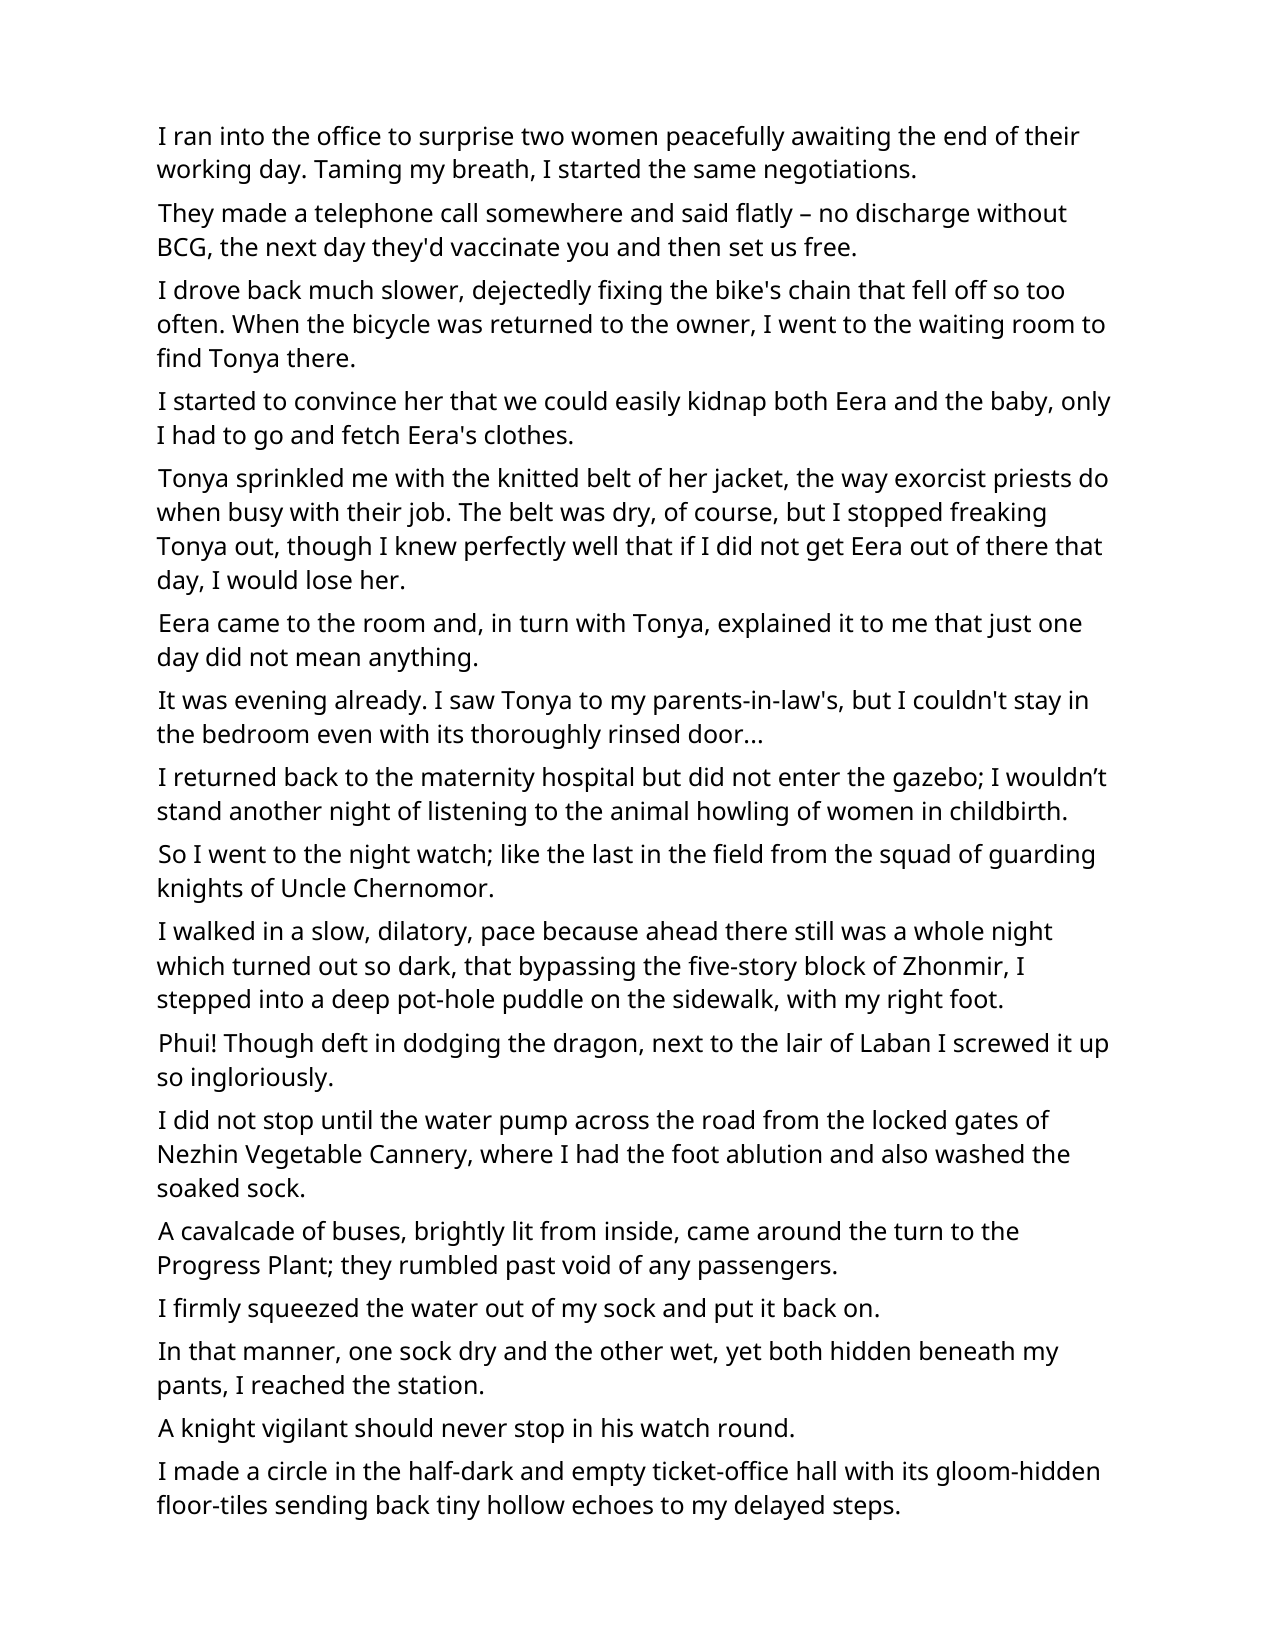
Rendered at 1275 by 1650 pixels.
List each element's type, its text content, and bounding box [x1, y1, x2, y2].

text I ran into the office to surprise two women peacefully awaiting the end of their working day. Taming my breath, I started the same negotiations. [156, 118, 1118, 186]
text I made a circle in the half-dark and empty ticket-office hall with its gloom-hidden floor-tiles sending back tiny hollow echoes to my delayed steps. [156, 1454, 1118, 1522]
text It was evening already. I saw Tonya to my parents-in-law's, but I couldn't stay in the bedroom even with its thoroughly rinsed door... [156, 683, 1118, 751]
text I returned back to the maternity hospital but did not enter the gazebo; I wouldn’t stand another night of listening to the animal howling of women in childbirth. [156, 760, 1118, 828]
text In that manner, one sock dry and the other wet, yet both hidden beneath my pants, I reached the station. [156, 1333, 1118, 1402]
text Tonya sprinkled me with the knitted belt of her jacket, the way exorcist priests do when busy with their job. The belt was dry, of course, but I stopped freaking Tonya out, though I knew perfectly well that if I did not get Eera out of there that day, I would lose her. [156, 461, 1118, 597]
text So I went to the night watch; like the last in the field from the squad of guarding knights of Uncle Chernomor. [156, 837, 1118, 905]
text Eera came to the room and, in turn with Tonya, explained it to me that just one day did not mean anything. [156, 606, 1118, 674]
text I walked in a slow, dilatory, pace because ahead there still was a whole night which turned out so dark, that bypassing the five-story block of Zhonmir, I stepped into a deep pot-hole puddle on the sidewalk, with my right foot. [156, 914, 1118, 1016]
text A cavalcade of buses, brightly lit from inside, came around the turn to the Progress Plant; they rumbled past void of any passengers. [156, 1213, 1118, 1282]
text They made a telephone call somewhere and said flatly – no discharge without BCG, the next day they'd vaccinate you and then set us free. [156, 195, 1118, 263]
text I started to convince her that we could easily kidnap both Eera and the baby, only I had to go and fetch Eera's clothes. [156, 383, 1118, 452]
text I did not stop until the water pump across the road from the locked gates of Nezhin Vegetable Cannery, where I had the foot ablution and also washed the soaked sock. [156, 1102, 1118, 1204]
text I firmly squeezed the water out of my sock and put it back on. [156, 1291, 1118, 1324]
text I drove back much slower, dejectedly fixing the bike's chain that fell off so too often. When the bicycle was returned to the owner, I went to the waiting room to find Tonya there. [156, 272, 1118, 374]
text A knight vigilant should never stop in his watch round. [156, 1411, 1118, 1445]
text Phui! Though deft in dodging the dragon, next to the lair of Laban I screwed it up so ingloriously. [156, 1025, 1118, 1093]
